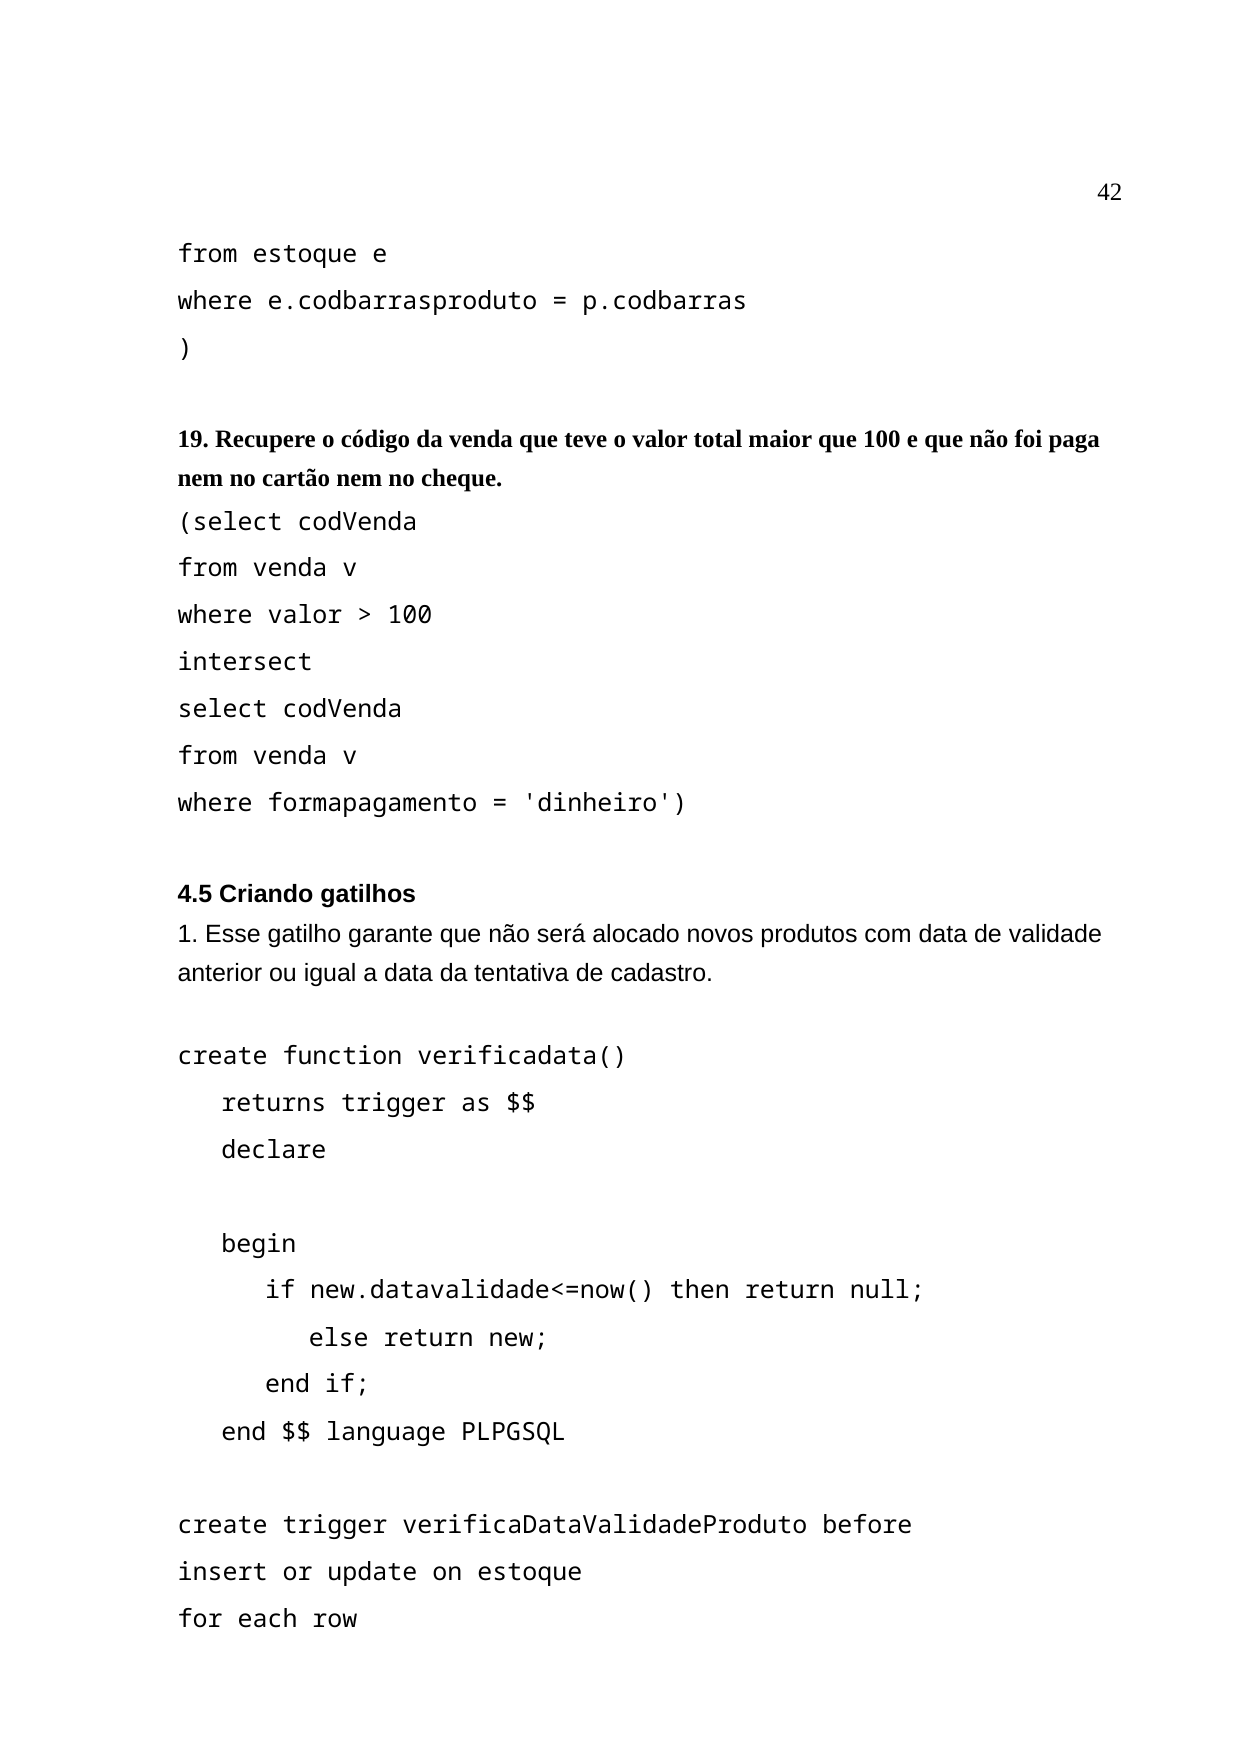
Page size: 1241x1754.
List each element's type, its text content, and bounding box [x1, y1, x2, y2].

text 19. Recupere o código da venda que teve o valor total maior que 100 e que não foi paga nem no cartão nem no cheque. [177, 424, 1122, 492]
text where valor > 100 [177, 597, 1122, 631]
text if new.datavalidade<=now() then return null; [177, 1272, 1122, 1306]
text create trigger verificaDataValidadeProduto before [177, 1507, 1122, 1541]
text begin [177, 1225, 1122, 1259]
text end if; [177, 1366, 1122, 1400]
text 1. Esse gatilho garante que não será alocado novos produtos com data de validade anterior ou igual a data da tentativa de cadastro. [177, 918, 1122, 987]
text for each row [177, 1601, 1122, 1635]
text from venda v [177, 550, 1122, 584]
text else return new; [177, 1319, 1122, 1353]
text intersect [177, 644, 1122, 678]
text (select codVenda [177, 503, 1122, 537]
text from venda v [177, 738, 1122, 772]
text end $$ language PLPGSQL [177, 1413, 1122, 1447]
text select codVenda [177, 691, 1122, 725]
text 4.5 Criando gatilhos [177, 879, 1122, 908]
text from estoque e where e.codbarrasproduto = p.codbarras ) [177, 235, 1122, 363]
text returns trigger as $$ [177, 1084, 1122, 1118]
text where formapagamento = 'dinheiro') [177, 785, 1122, 819]
text create function verificadata() [177, 1037, 1122, 1071]
text declare [177, 1131, 1122, 1165]
text insert or update on estoque [177, 1554, 1122, 1588]
